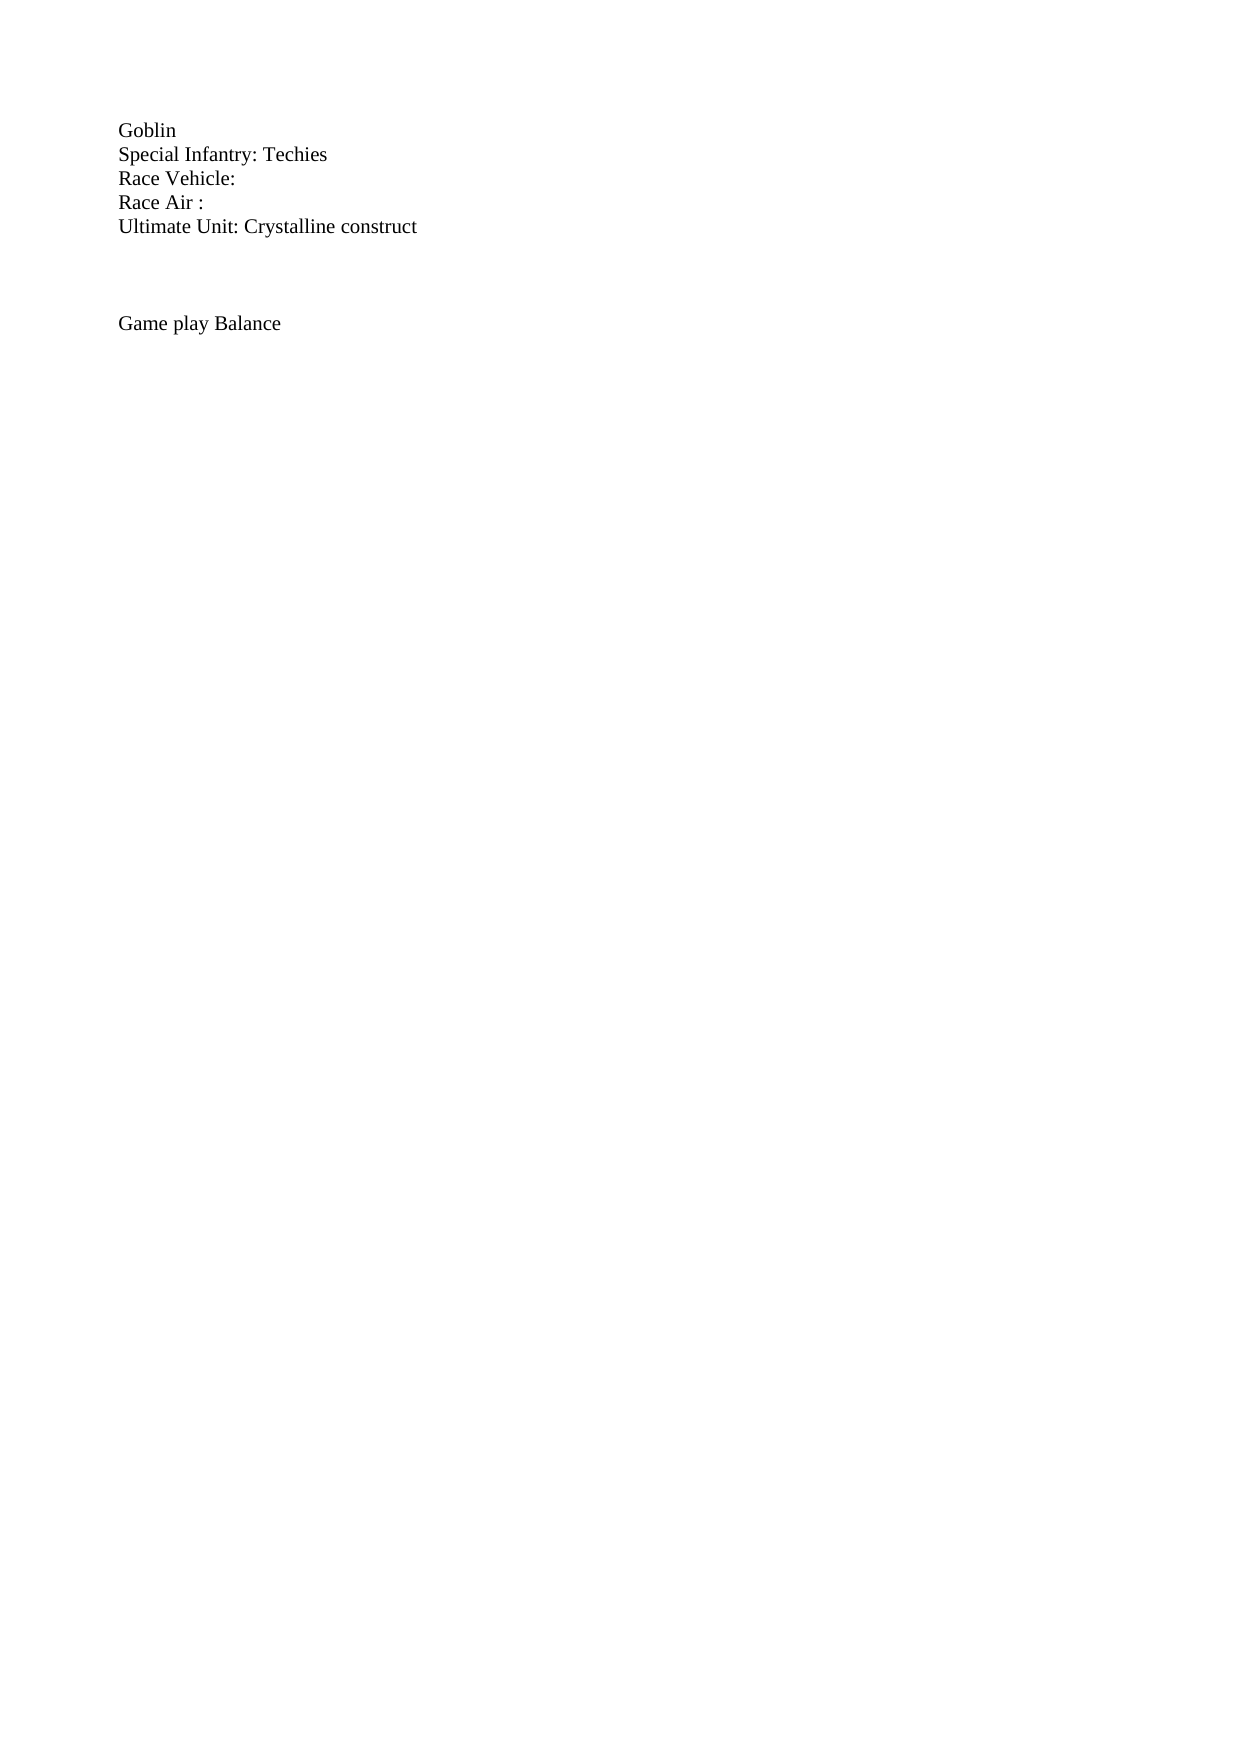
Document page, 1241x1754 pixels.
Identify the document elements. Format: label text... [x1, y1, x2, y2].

text Game play Balance [118, 311, 1122, 335]
text Race Vehicle: [118, 166, 1122, 190]
text Ultimate Unit: Crystalline construct [118, 214, 1122, 238]
text Special Infantry: Techies [118, 142, 1122, 166]
text Goblin [118, 118, 1122, 142]
text Race Air : [118, 190, 1122, 214]
